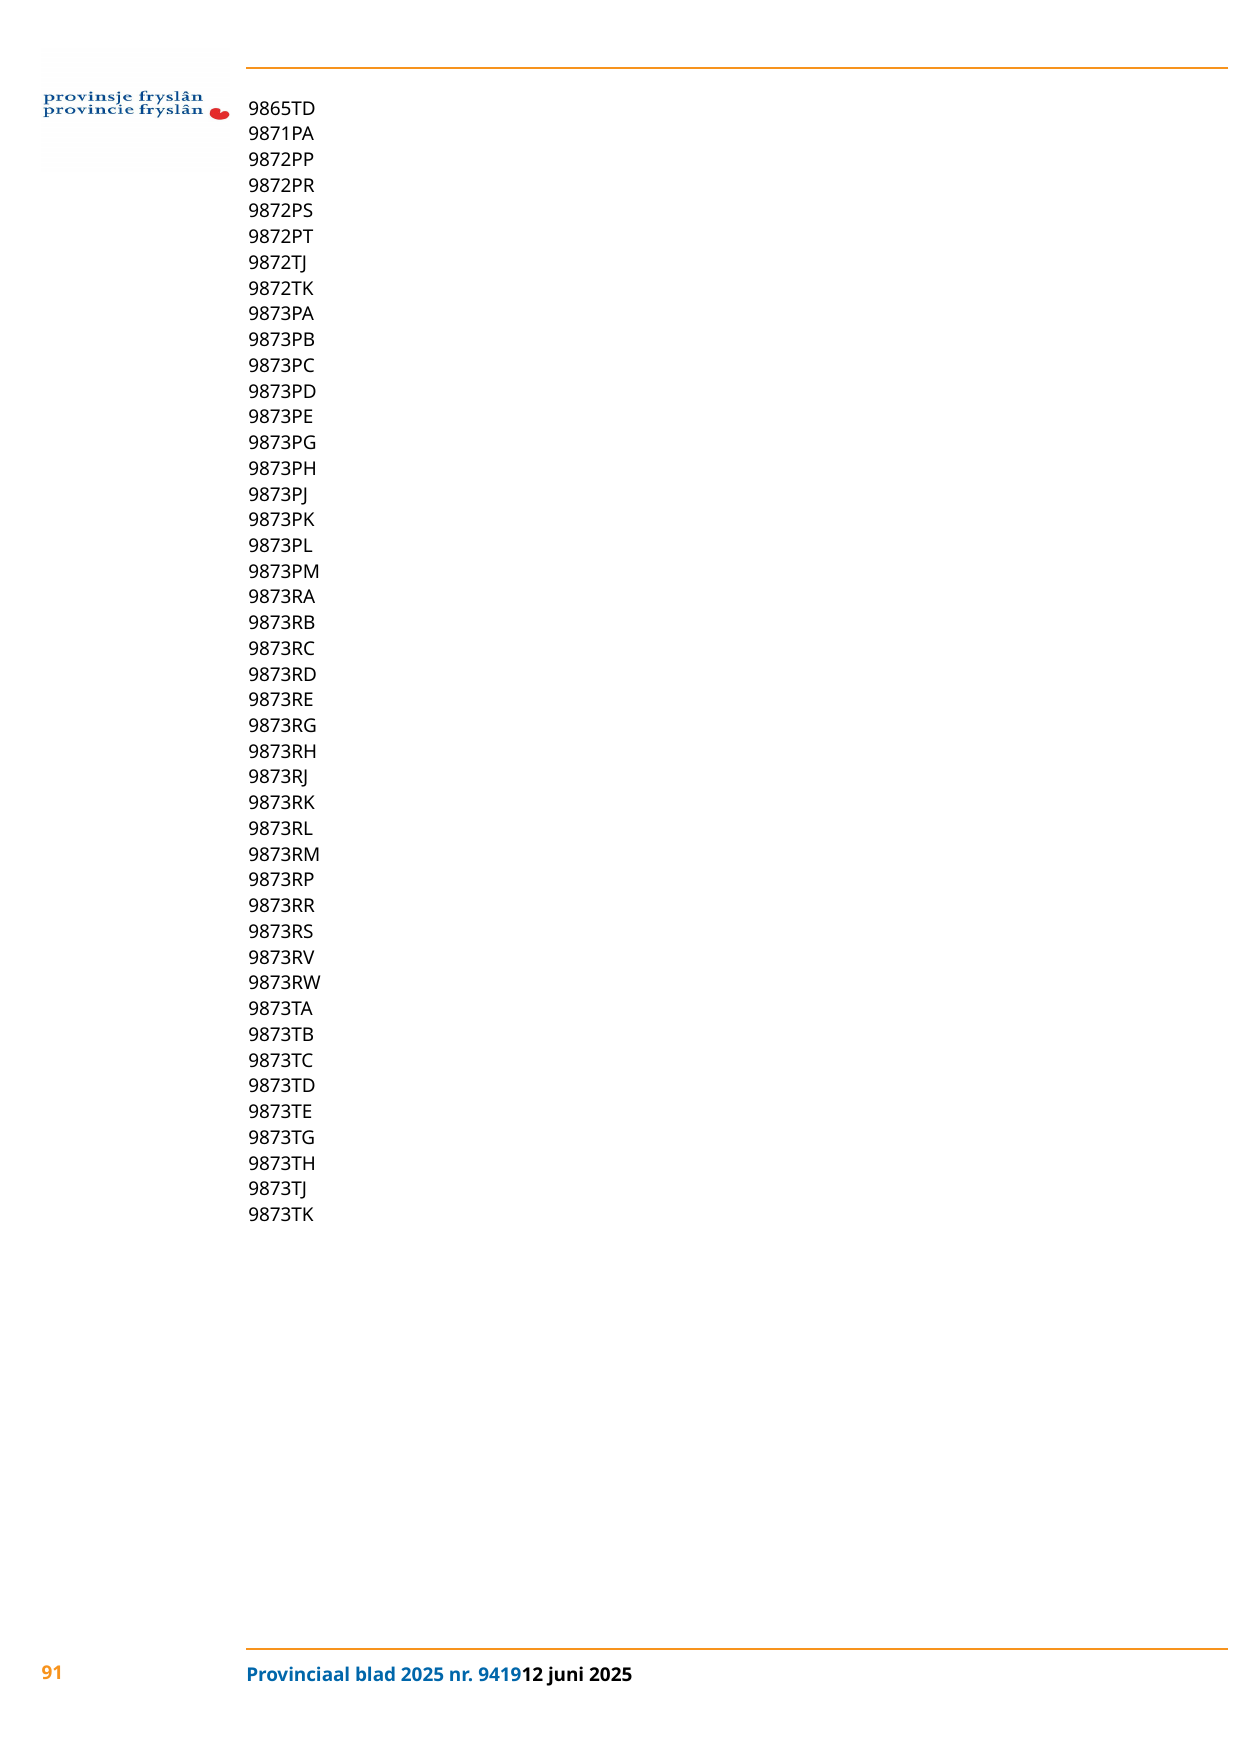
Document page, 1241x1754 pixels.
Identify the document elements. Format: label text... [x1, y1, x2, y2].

table_cell 9873TG [248, 1124, 1152, 1150]
table_cell 9872PS [248, 198, 1152, 223]
table_cell 9873PH [248, 455, 1152, 481]
table_cell 9873TD [248, 1073, 1152, 1098]
table_cell 9873RW [248, 970, 1152, 995]
table_cell 9872PP [248, 146, 1152, 172]
table_cell 9873PB [248, 326, 1152, 352]
table_cell 9873PD [248, 378, 1152, 403]
table_cell 9873TA [248, 995, 1152, 1021]
table_cell 9865TD [248, 95, 1152, 121]
table_cell 9873RP [248, 867, 1152, 892]
table_cell 9873PC [248, 352, 1152, 378]
table_cell 9873PJ [248, 481, 1152, 506]
table_cell 9873RM [248, 841, 1152, 867]
table_cell 9873RC [248, 635, 1152, 661]
table_cell 9873PM [248, 558, 1152, 584]
table_cell 9873RH [248, 738, 1152, 764]
table_cell 9873PE [248, 404, 1152, 429]
table_cell 9873TJ [248, 1175, 1152, 1201]
table_cell 9873PG [248, 429, 1152, 455]
table_cell 9873RJ [248, 764, 1152, 789]
table_cell 9873RG [248, 712, 1152, 738]
table_cell 9873RA [248, 584, 1152, 609]
table_cell 9873TK [248, 1201, 1152, 1227]
table_cell 9873RD [248, 661, 1152, 687]
table_cell 9873PA [248, 301, 1152, 326]
table_cell [248, 1227, 1152, 1253]
table_cell 9873TC [248, 1047, 1152, 1072]
table_cell 9872PT [248, 224, 1152, 249]
table_cell 9872TK [248, 275, 1152, 301]
table_cell 9873RK [248, 790, 1152, 815]
table_cell 9871PA [248, 121, 1152, 146]
table_cell 9873RR [248, 893, 1152, 918]
table_cell 9873TB [248, 1021, 1152, 1047]
table_cell 9873RL [248, 815, 1152, 841]
picture [41, 47, 231, 172]
table_cell 9873PK [248, 506, 1152, 532]
table_cell 9872PR [248, 172, 1152, 198]
table_cell 9873RV [248, 944, 1152, 969]
table_cell 9873TE [248, 1098, 1152, 1124]
table_cell 9873PL [248, 532, 1152, 558]
table_cell 9873RS [248, 918, 1152, 944]
table_cell 9873RE [248, 687, 1152, 712]
table_cell 9873TH [248, 1150, 1152, 1175]
table_cell 9873RB [248, 609, 1152, 635]
table_cell 9872TJ [248, 249, 1152, 275]
